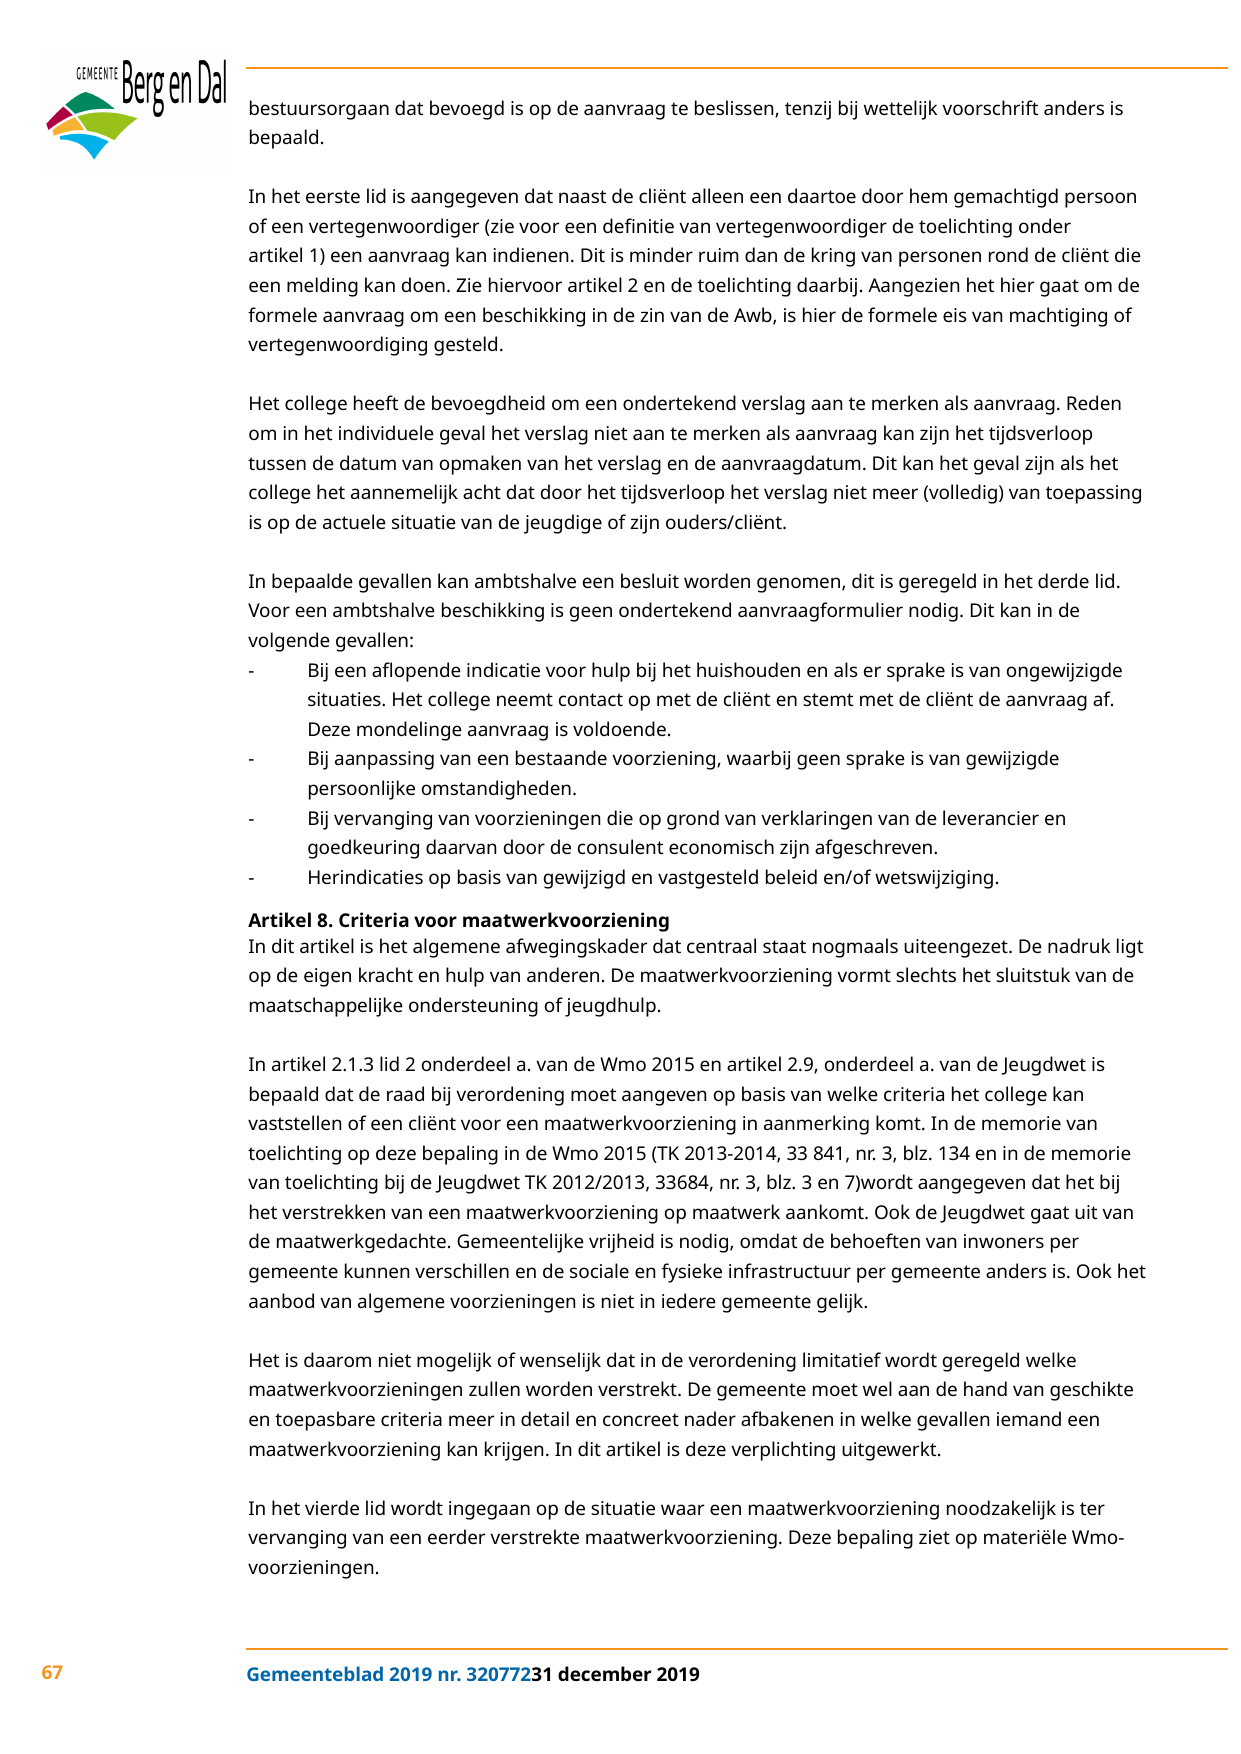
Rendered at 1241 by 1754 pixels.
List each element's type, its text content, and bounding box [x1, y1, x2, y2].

list Bij vervanging van voorzieningen die op grond van verklaringen van de leverancier en goedkeuring daarvan door de consulent economisch zijn afgeschreven. [248, 805, 1152, 860]
text In dit artikel is het algemene afwegingskader dat centraal staat nogmaals uiteengezet. De nadruk ligt op de eigen kracht en hulp van anderen. De maatwerkvoorziening vormt slechts het sluitstuk van de maatschappelijke ondersteuning of jeugdhulp. [248, 933, 1152, 1018]
list Bij een aflopende indicatie voor hulp bij het huishouden en als er sprake is van ongewijzigde situaties. Het college neemt contact op met de cliënt en stemt met de cliënt de aanvraag af. Deze mondelinge aanvraag is voldoende. [248, 657, 1152, 742]
text Het college heeft de bevoegdheid om een ondertekend verslag aan te merken als aanvraag. Reden om in het individuele geval het verslag niet aan te merken als aanvraag kan zijn het tijdsverloop tussen de datum van opmaken van het verslag en de aanvraagdatum. Dit kan het geval zijn als het college het aannemelijk acht dat door het tijdsverloop het verslag niet meer (volledig) van toepassing is op de actuele situatie van de jeugdige of zijn ouders/cliënt. [248, 391, 1152, 535]
picture [41, 47, 231, 172]
text In het eerste lid is aangegeven dat naast de cliënt alleen een daartoe door hem gemachtigd persoon of een vertegenwoordiger (zie voor een definitie van vertegenwoordiger de toelichting onder artikel 1) een aanvraag kan indienen. Dit is minder ruim dan de kring van personen rond de cliënt die een melding kan doen. Zie hiervoor artikel 2 en de toelichting daarbij. Aangezien het hier gaat om de formele aanvraag om een beschikking in de zin van de Awb, is hier de formele eis van machtiging of vertegenwoordiging gesteld. [248, 183, 1152, 357]
list Herindicaties op basis van gewijzigd en vastgesteld beleid en/of wetswijziging. [248, 864, 1152, 890]
text In artikel 2.1.3 lid 2 onderdeel a. van de Wmo 2015 en artikel 2.9, onderdeel a. van de Jeugdwet is bepaald dat de raad bij verordening moet aangeven op basis van welke criteria het college kan vaststellen of een cliënt voor een maatwerkvoorziening in aanmerking komt. In de memorie van toelichting op deze bepaling in de Wmo 2015 (TK 2013-2014, 33 841, nr. 3, blz. 134 en in de memorie van toelichting bij de Jeugdwet TK 2012/2013, 33684, nr. 3, blz. 3 en 7)wordt aangegeven dat het bij het verstrekken van een maatwerkvoorziening op maatwerk aankomt. Ook de Jeugdwet gaat uit van de maatwerkgedachte. Gemeentelijke vrijheid is nodig, omdat de behoeften van inwoners per gemeente kunnen verschillen en de sociale en fysieke infrastructuur per gemeente anders is. Ook het aanbod van algemene voorzieningen is niet in iedere gemeente gelijk. [248, 1051, 1152, 1313]
list Bij aanpassing van een bestaande voorziening, waarbij geen sprake is van gewijzigde persoonlijke omstandigheden. [248, 746, 1152, 801]
text Artikel 8. Criteria voor maatwerkvoorziening [248, 907, 1152, 933]
text Het is daarom niet mogelijk of wenselijk dat in de verordening limitatief wordt geregeld welke maatwerkvoorzieningen zullen worden verstrekt. De gemeente moet wel aan de hand van geschikte en toepasbare criteria meer in detail en concreet nader afbakenen in welke gevallen iemand een maatwerkvoorziening kan krijgen. In dit artikel is deze verplichting uitgewerkt. [248, 1347, 1152, 1461]
text In het vierde lid wordt ingegaan op de situatie waar een maatwerkvoorziening noodzakelijk is ter vervanging van een eerder verstrekte maatwerkvoorziening. Deze bepaling ziet op materiële Wmo-voorzieningen. [248, 1495, 1152, 1580]
text bestuursorgaan dat bevoegd is op de aanvraag te beslissen, tenzij bij wettelijk voorschrift anders is bepaald. [248, 95, 1152, 150]
text In bepaalde gevallen kan ambtshalve een besluit worden genomen, dit is geregeld in het derde lid. Voor een ambtshalve beschikking is geen ondertekend aanvraagformulier nodig. Dit kan in de volgende gevallen: [248, 568, 1152, 653]
